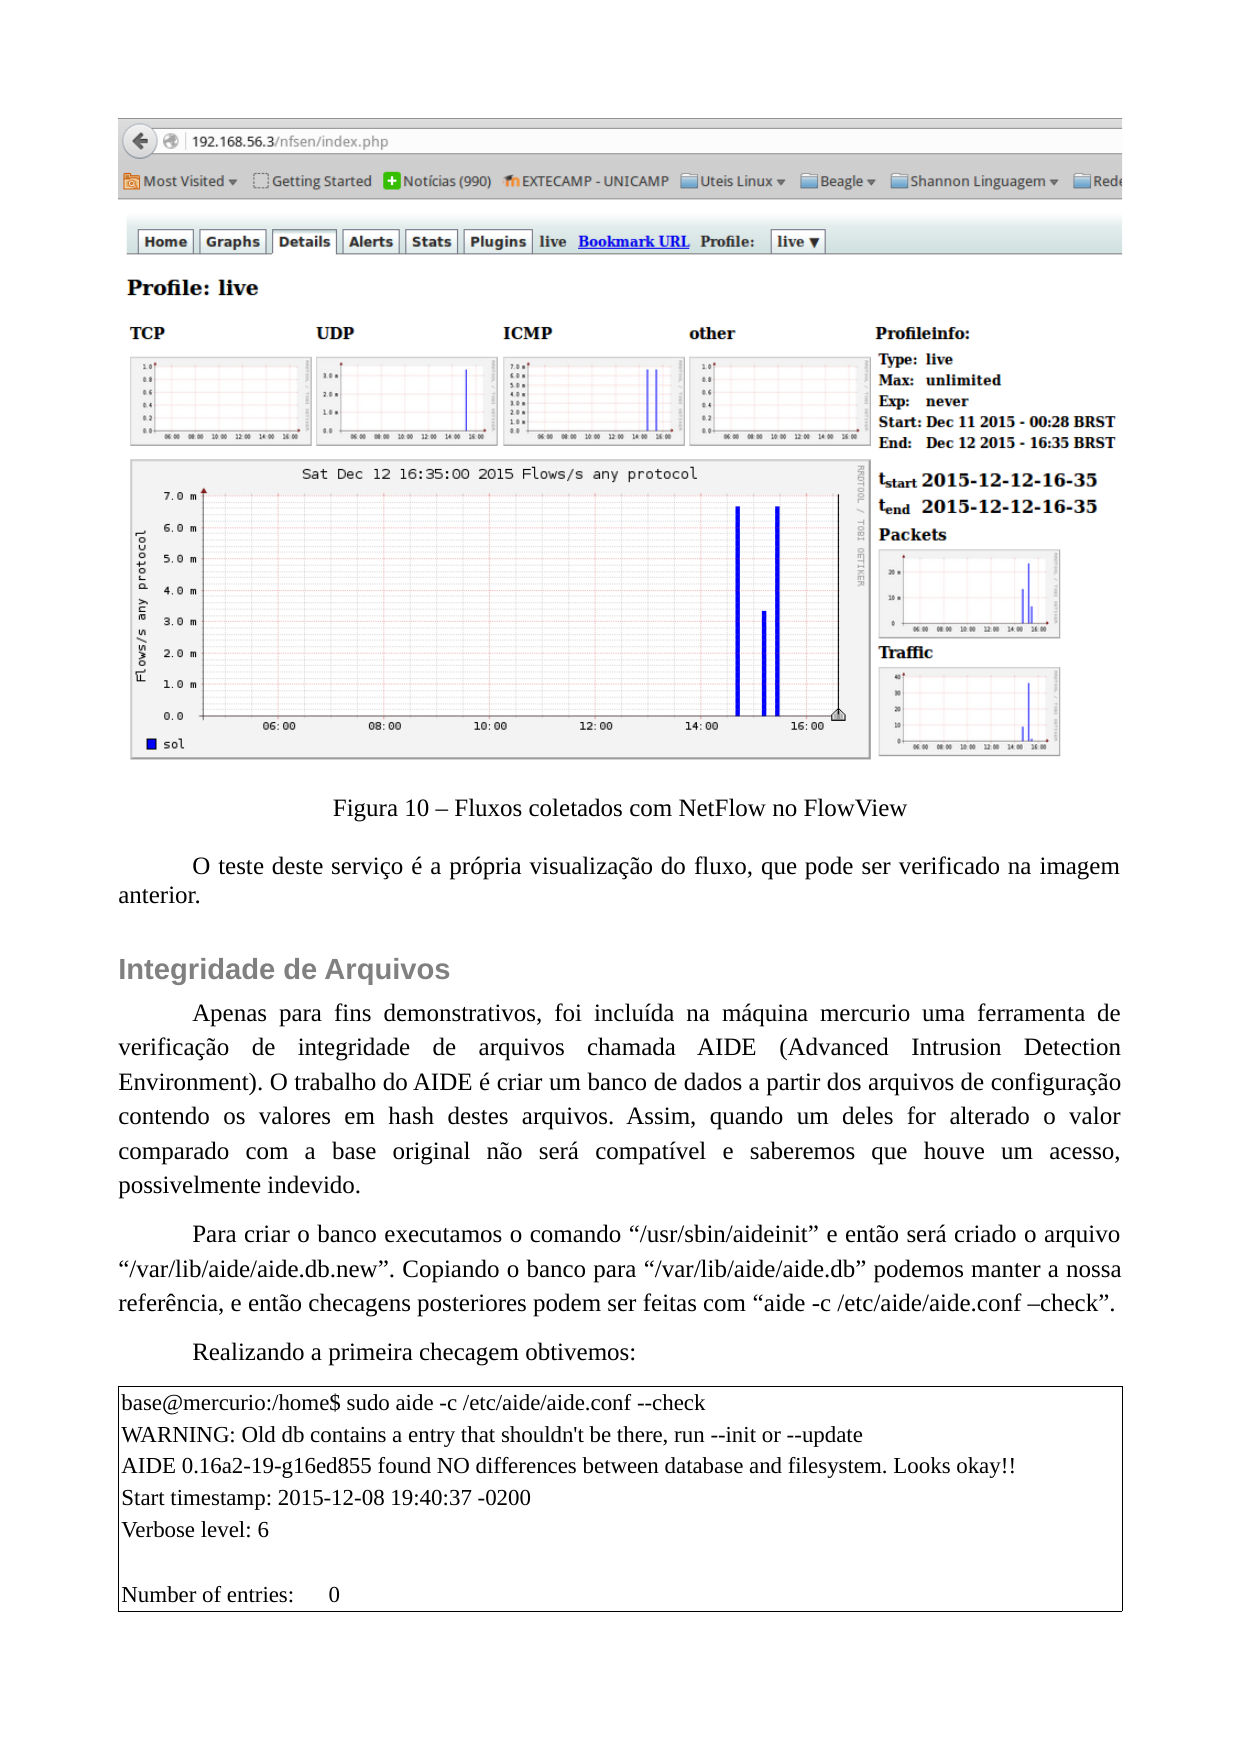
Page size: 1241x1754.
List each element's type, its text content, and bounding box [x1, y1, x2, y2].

text Realizando a primeira checagem obtivemos: [118, 1337, 1122, 1366]
subtitle Integridade de Arquivos [118, 952, 1122, 985]
text Figura 10 – Fluxos coletados com NetFlow no FlowView [118, 793, 1122, 822]
text Number of entries: 0 [119, 1578, 1122, 1611]
text AIDE 0.16a2-19-g16ed855 found NO differences between database and filesystem. Looks okay!! [119, 1449, 1122, 1479]
picture [118, 118, 1123, 765]
text Start timestamp: 2015-12-08 19:40:37 -0200 [119, 1481, 1122, 1511]
text WARNING: Old db contains a entry that shouldn't be there, run --init or --update [119, 1418, 1122, 1447]
text O teste deste serviço é a própria visualização do fluxo, que pode ser verificado na imagem anterior. [118, 851, 1122, 908]
text Para criar o banco executamos o comando “/usr/sbin/aideinit” e então será criado o arquivo “/var/lib/aide/aide.db.new”. Copiando o banco para “/var/lib/aide/aide.db” podemos manter a nossa referência, e então checagens posteriores podem ser feitas com “aide -c /etc/aide/aide.conf –check”. [118, 1219, 1122, 1317]
text Verbose level: 6 [119, 1513, 1122, 1542]
text Apenas para fins demonstrativos, foi incluída na máquina mercurio uma ferramenta de verificação de integridade de arquivos chamada AIDE (Advanced Intrusion Detection Environment). O trabalho do AIDE é criar um banco de dados a partir dos arquivos de configuração contendo os valores em hash destes arquivos. Assim, quando um deles for alterado o valor comparado com a base original não será compatível e saberemos que houve um acesso, possivelmente indevido. [118, 998, 1122, 1199]
text base@mercurio:/home$ sudo aide -c /etc/aide/aide.conf --check [119, 1387, 1122, 1416]
